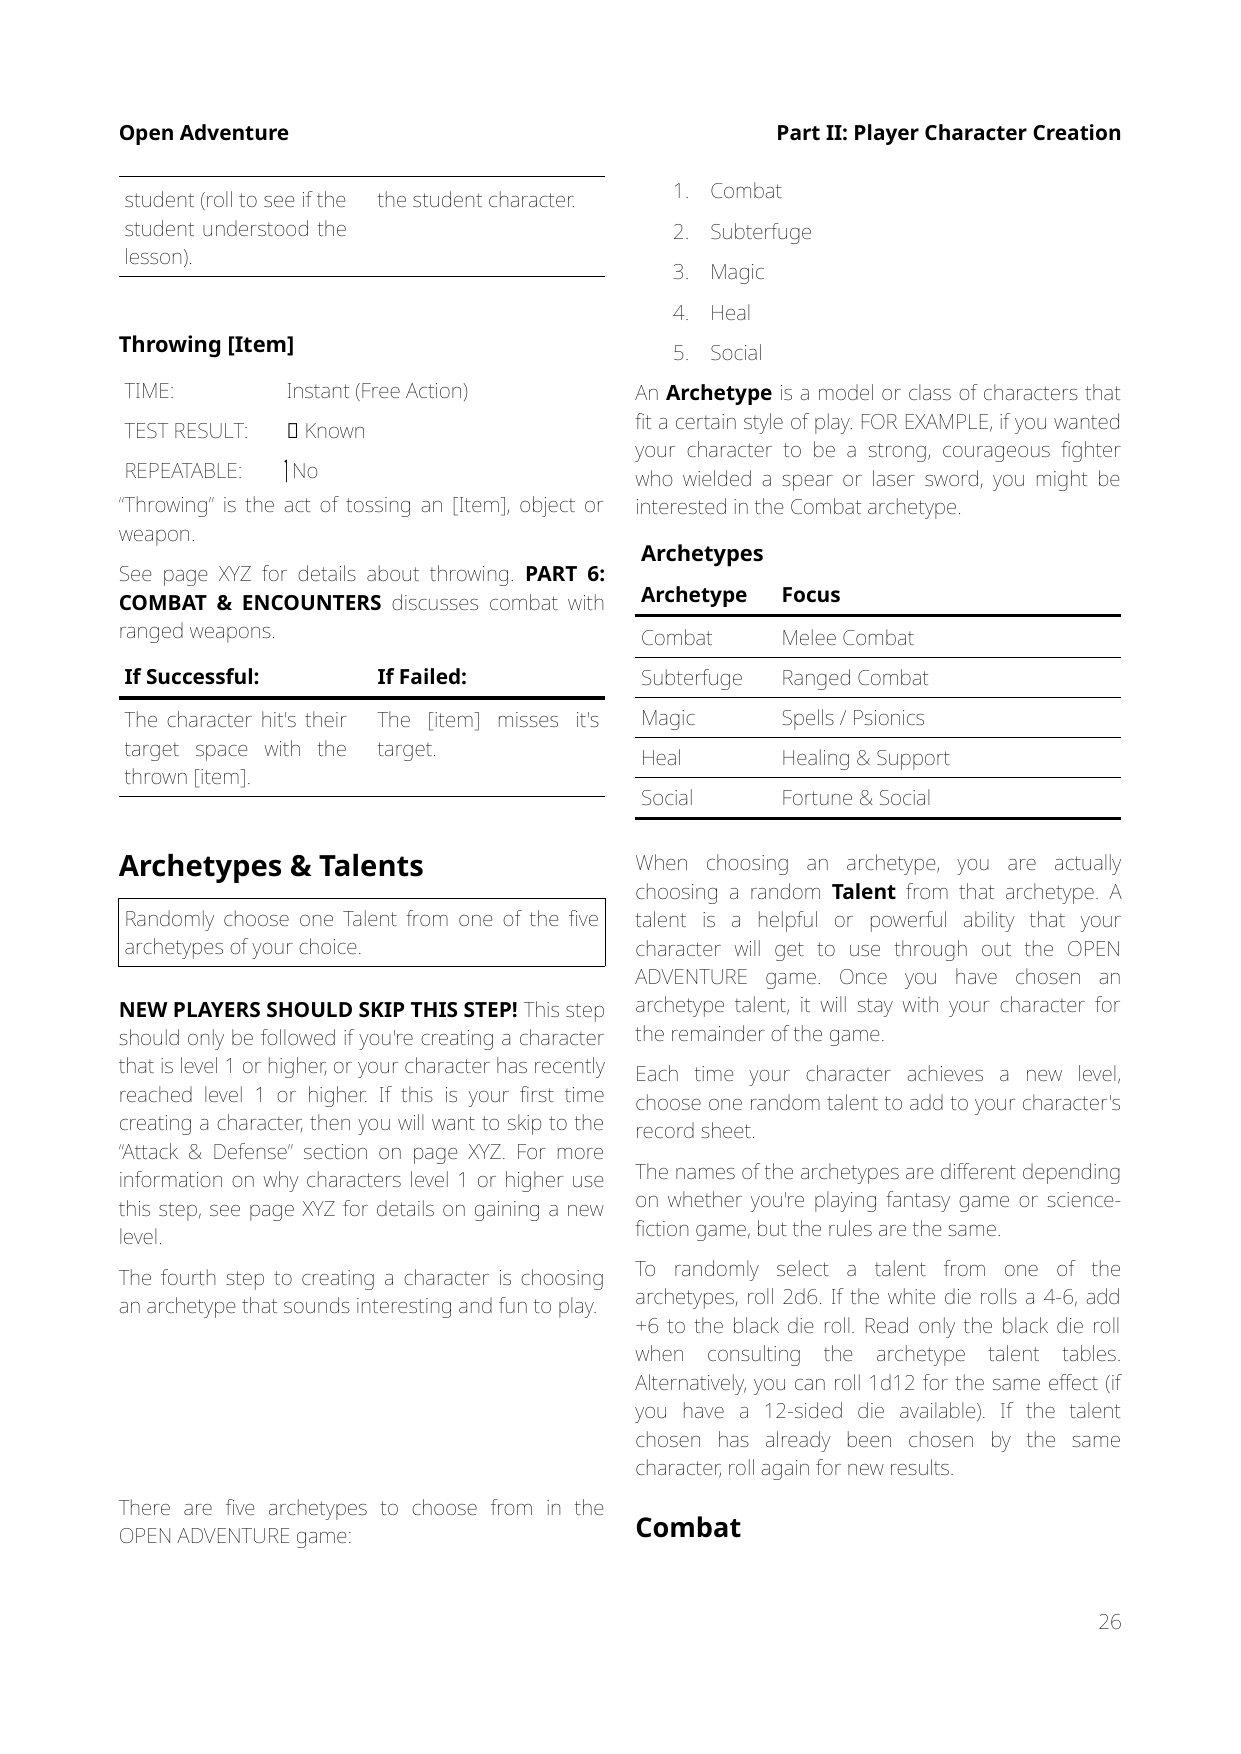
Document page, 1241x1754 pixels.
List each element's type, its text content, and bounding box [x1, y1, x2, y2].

text Each time your character achieves a new level, choose one random talent to add to your character's record sheet. [635, 1059, 1122, 1145]
table_cell the student character. [372, 177, 605, 276]
text An Archetype is a model or class of characters that fit a certain style of play. FOR EXAMPLE, if you wanted your character to be a strong, courageous fighter who wielded a spear or laser sword, you might be interested in the Combat archetype. [635, 378, 1122, 521]
table_cell  No [281, 450, 605, 490]
table_cell Magic [635, 698, 776, 737]
table_cell The character hit's their target space with the thrown [item]. [119, 700, 353, 796]
table_header TIME: [119, 371, 281, 411]
table_cell TEST RESULT: [119, 411, 281, 450]
table_header Instant (Free Action) [281, 371, 605, 411]
table_cell Archetype [635, 574, 776, 614]
text When choosing an archetype, you are actually choosing a random Talent from that archetype. A talent is a helpful or powerful ability that your character will get to use through out the OPEN ADVENTURE game. Once you have chosen an archetype talent, it will stay with your character for the remainder of the game. [635, 820, 1122, 1047]
table_cell student (roll to see if the student understood the lesson). [119, 177, 353, 276]
table_cell Social [635, 778, 776, 817]
text The fourth step to creating a character is choosing an archetype that sounds interesting and fun to play. [118, 1263, 605, 1319]
table_cell Combat [635, 617, 776, 657]
text See page XYZ for details about throwing. PART 6: COMBAT & ENCOUNTERS discusses combat with ranged weapons. [118, 559, 605, 644]
text NEW PLAYERS SHOULD SKIP THIS STEP! This step should only be followed if you're creating a character that is level 1 or higher, or your character has recently reached level 1 or higher. If this is your first time creating a character, then you will want to skip to the “Attack & Defense” section on page XYZ. For more information on why characters level 1 or higher use this step, see page XYZ for details on gaining a new level. [118, 967, 605, 1251]
table_cell Spells / Psionics [776, 698, 1121, 737]
table_cell The [item] misses it's target. [372, 700, 605, 796]
table_cell REPEATABLE: [119, 450, 281, 490]
table_cell  Known [281, 411, 605, 450]
text To randomly select a talent from one of the archetypes, roll 2d6. If the white die rolls a 4-6, add +6 to the black die roll. Read only the black die roll when consulting the archetype talent tables. Alternatively, you can roll 1d12 for the same effect (if you have a 12-sided die available). If the talent chosen has already been chosen by the same character, roll again for new results. [635, 1254, 1122, 1482]
list Magic [673, 257, 1122, 286]
table_header If Failed: [372, 656, 605, 696]
table_header [353, 656, 372, 696]
table_cell Subterfuge [635, 658, 776, 697]
table_cell Ranged Combat [776, 658, 1121, 697]
list Heal [673, 298, 1122, 326]
table_header Archetypes [635, 533, 1121, 574]
text The names of the archetypes are different depending on whether you're playing fantasy game or science-fiction game, but the rules are the same. [635, 1157, 1122, 1242]
list Subterfuge [673, 217, 1122, 245]
table_cell Heal [635, 738, 776, 777]
list Combat [673, 176, 1122, 205]
table_cell Focus [776, 574, 1121, 614]
table_cell [353, 177, 372, 276]
table_cell Healing & Support [776, 738, 1121, 777]
list Social [673, 338, 1122, 367]
text Combat [635, 1508, 1122, 1545]
text “Throwing” is the act of tossing an [Item], object or weapon. [118, 490, 605, 547]
table_header If Successful: [119, 656, 353, 696]
table_cell Melee Combat [776, 617, 1121, 657]
table_cell Fortune & Social [776, 778, 1121, 817]
text There are five archetypes to choose from in the OPEN ADVENTURE game: [118, 1493, 605, 1550]
text Throwing [Item] [118, 329, 605, 359]
table_header Randomly choose one Talent from one of the five archetypes of your choice. [119, 899, 605, 966]
table_cell [353, 700, 372, 796]
subtitle Archetypes & Talents [118, 846, 605, 885]
